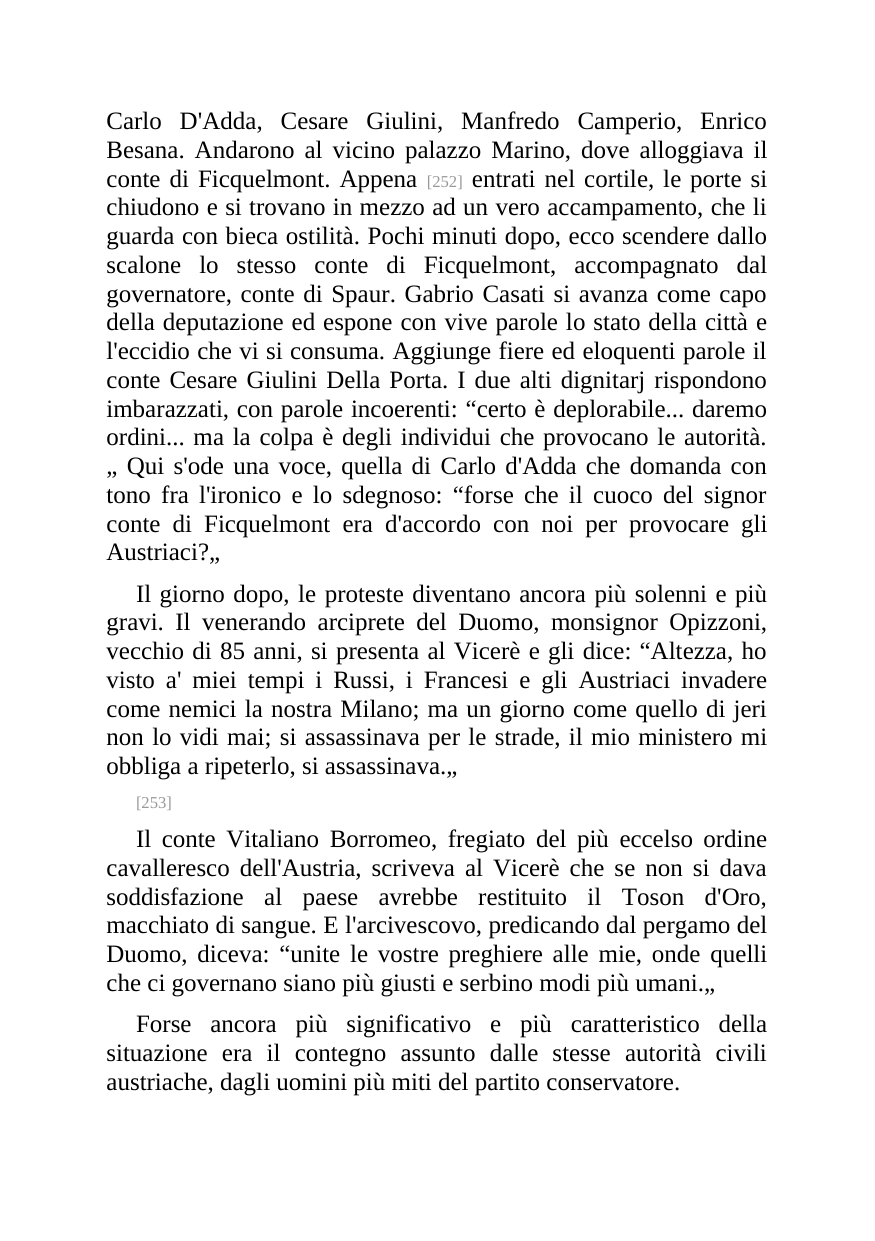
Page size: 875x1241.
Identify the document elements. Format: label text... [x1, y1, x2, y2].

text [253] [106, 792, 768, 812]
text Carlo D'Adda, Cesare Giulini, Manfredo Camperio, Enrico Besana. Andarono al vicino palazzo Marino, dove alloggiava il conte di Ficquelmont. Appena [252] entrati nel cortile, le porte si chiudono e si trovano in mezzo ad un vero accampamento, che li guarda con bieca ostilità. Pochi minuti dopo, ecco scendere dallo scalone lo stesso conte di Ficquelmont, accompagnato dal governatore, conte di Spaur. Gabrio Casati si avanza come capo della deputazione ed espone con vive parole lo stato della città e l'eccidio che vi si consuma. Aggiunge fiere ed eloquenti parole il conte Cesare Giulini Della Porta. I due alti dignitarj rispondono imbarazzati, con parole incoerenti: “certo è deplorabile... daremo ordini... ma la colpa è degli individui che provocano le autorità.„ Qui s'ode una voce, quella di Carlo d'Adda che domanda con tono fra l'ironico e lo sdegnoso: “forse che il cuoco del signor conte di Ficquelmont era d'accordo con noi per provocare gli Austriaci?„ [106, 106, 768, 566]
text Il conte Vitaliano Borromeo, fregiato del più eccelso ordine cavalleresco dell'Austria, scriveva al Vicerè che se non si dava soddisfazione al paese avrebbe restituito il Toson d'Oro, macchiato di sangue. E l'arcivescovo, predicando dal pergamo del Duomo, diceva: “unite le vostre preghiere alle mie, onde quelli che ci governano siano più giusti e serbino modi più umani.„ [106, 824, 768, 997]
text Il giorno dopo, le proteste diventano ancora più solenni e più gravi. Il venerando arciprete del Duomo, monsignor Opizzoni, vecchio di 85 anni, si presenta al Vicerè e gli dice: “Altezza, ho visto a' miei tempi i Russi, i Francesi e gli Austriaci invadere come nemici la nostra Milano; ma un giorno come quello di jeri non lo vidi mai; si assassinava per le strade, il mio ministero mi obbliga a ripeterlo, si assassinava.„ [106, 579, 768, 780]
text Forse ancora più significativo e più caratteristico della situazione era il contegno assunto dalle stesse autorità civili austriache, dagli uomini più miti del partito conservatore. [106, 1009, 768, 1095]
